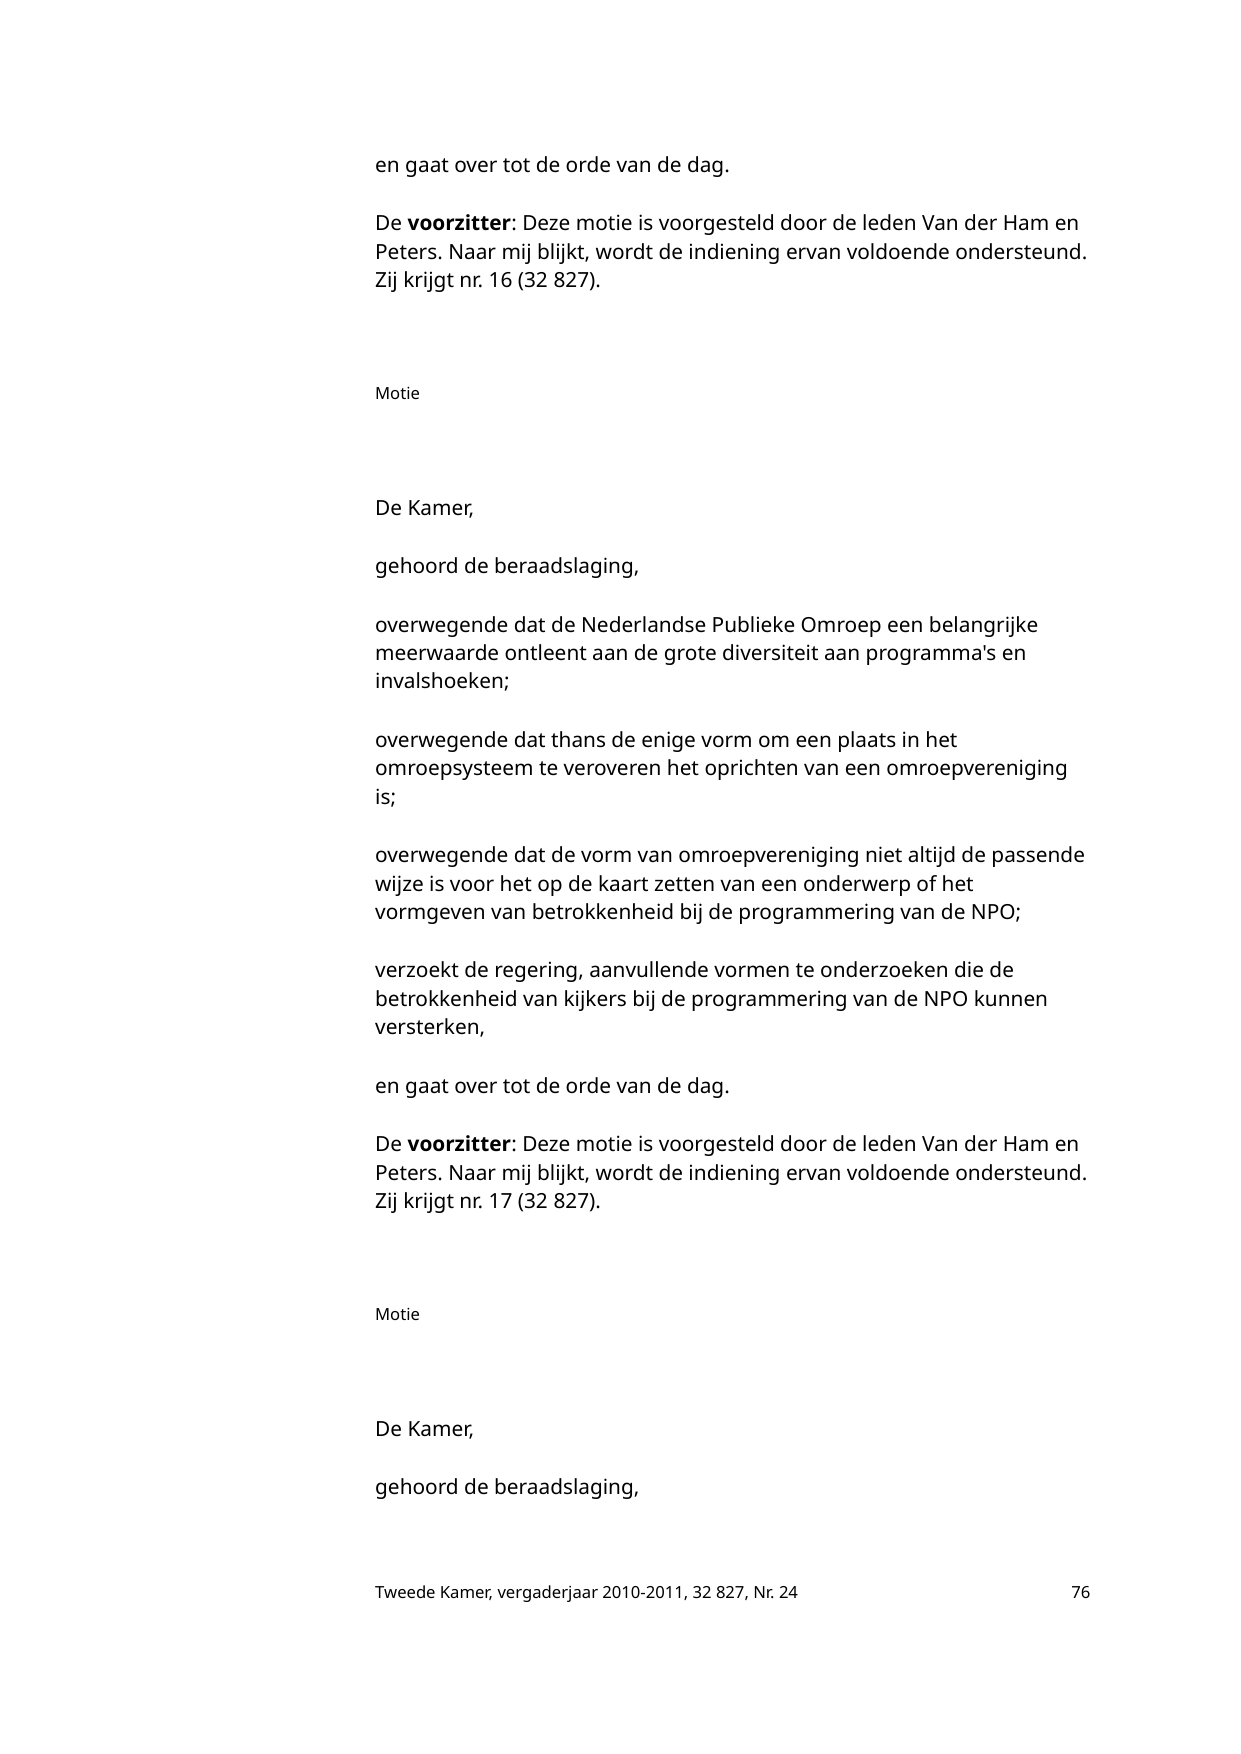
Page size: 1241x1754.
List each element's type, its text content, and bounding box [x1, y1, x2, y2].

text De voorzitter: Deze motie is voorgesteld door de leden Van der Ham en Peters. Naar mij blijkt, wordt de indiening ervan voldoende ondersteund. [375, 208, 1090, 265]
text De voorzitter: Deze motie is voorgesteld door de leden Van der Ham en Peters. Naar mij blijkt, wordt de indiening ervan voldoende ondersteund. [375, 1129, 1090, 1186]
text en gaat over tot de orde van de dag. [375, 150, 1090, 178]
text Zij krijgt nr. 17 (32 827). [375, 1186, 1090, 1215]
table_header Motie [375, 382, 1090, 434]
text overwegende dat de vorm van omroepvereniging niet altijd de passende wijze is voor het op de kaart zetten van een onderwerp of het vormgeven van betrokkenheid bij de programmering van de NPO; [375, 840, 1090, 926]
text overwegende dat thans de enige vorm om een plaats in het omroepsysteem te veroveren het oprichten van een omroepvereniging is; [375, 725, 1090, 810]
table_header Motie [375, 1303, 1090, 1355]
text gehoord de beraadslaging, [375, 1472, 1090, 1501]
text De Kamer, [375, 1414, 1090, 1442]
text gehoord de beraadslaging, [375, 551, 1090, 580]
text verzoekt de regering, aanvullende vormen te onderzoeken die de betrokkenheid van kijkers bij de programmering van de NPO kunnen versterken, [375, 956, 1090, 1041]
text overwegende dat de Nederlandse Publieke Omroep een belangrijke meerwaarde ontleent aan de grote diversiteit aan programma's en invalshoeken; [375, 610, 1090, 695]
text en gaat over tot de orde van de dag. [375, 1071, 1090, 1099]
text De Kamer, [375, 493, 1090, 521]
text Zij krijgt nr. 16 (32 827). [375, 265, 1090, 294]
